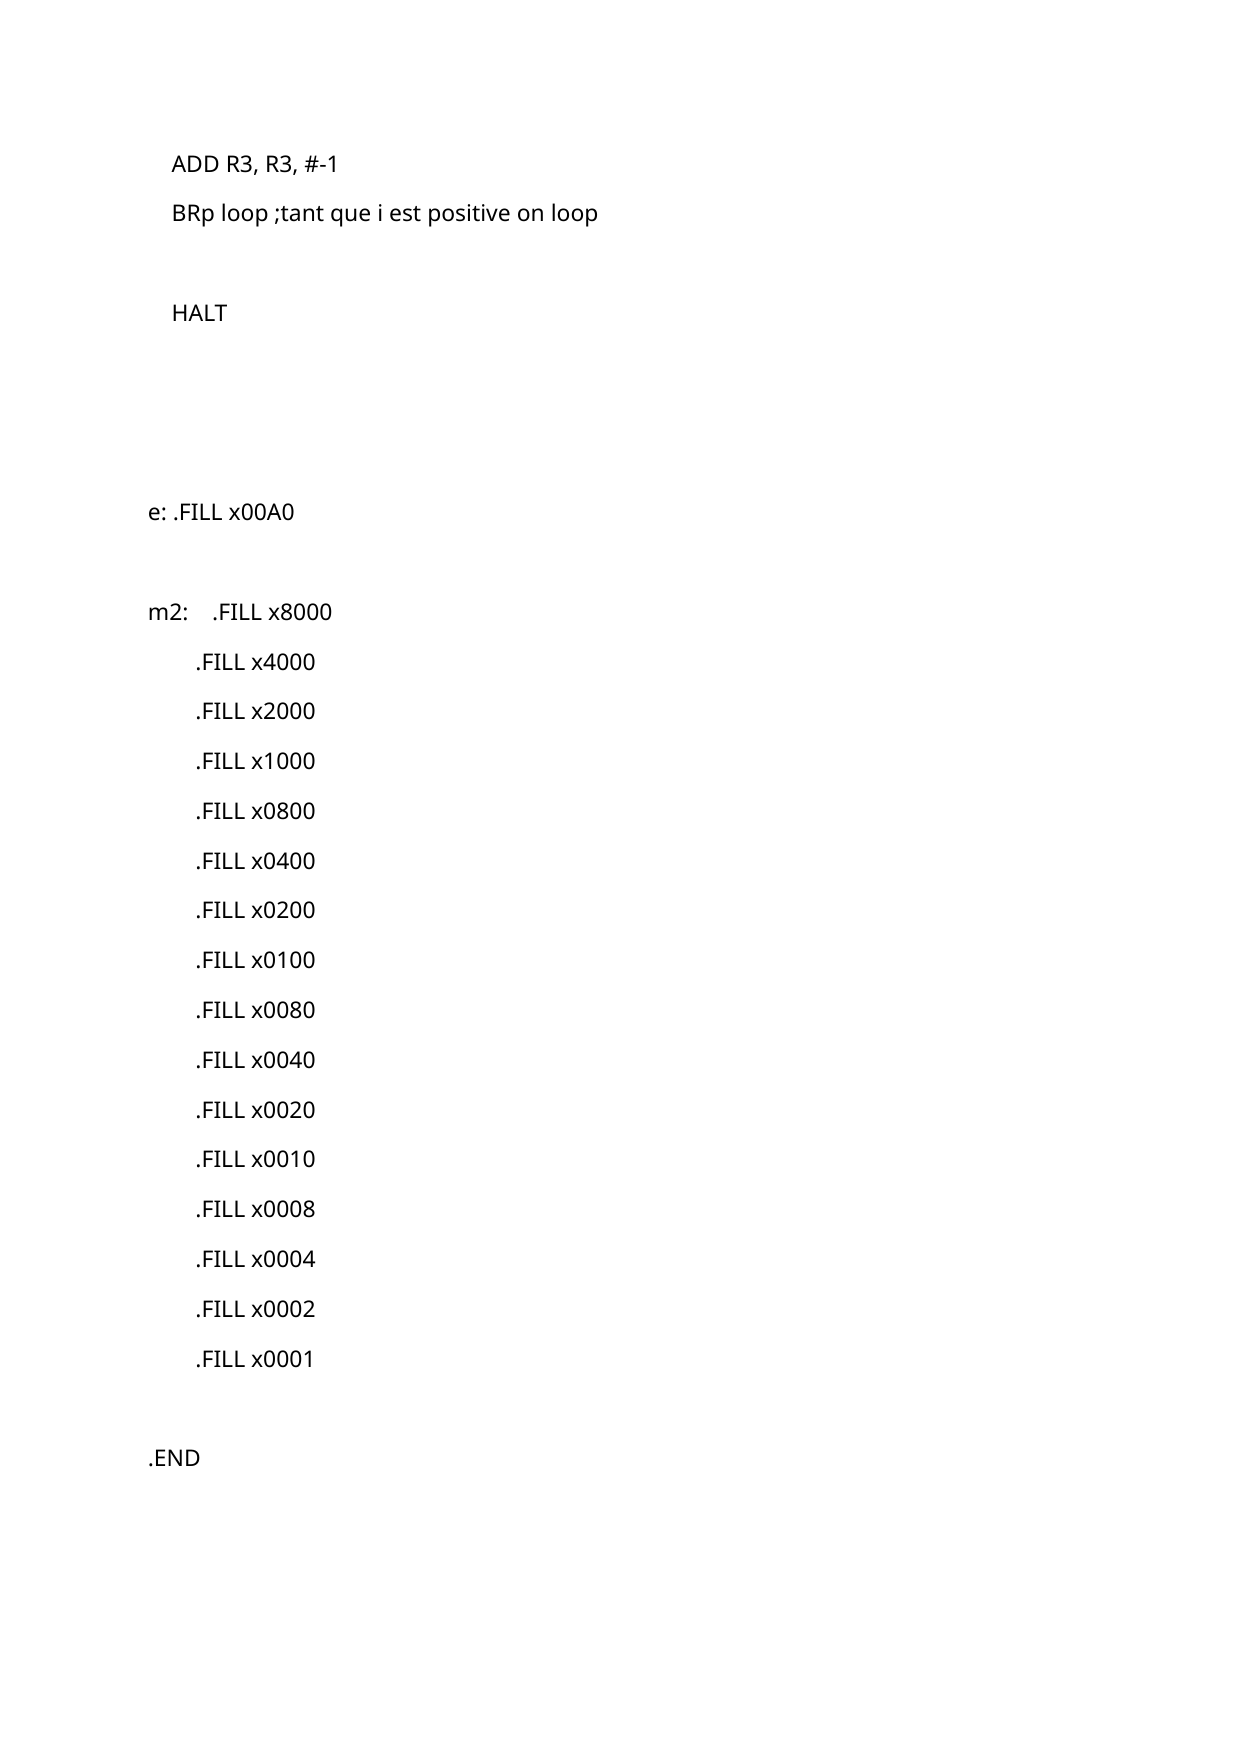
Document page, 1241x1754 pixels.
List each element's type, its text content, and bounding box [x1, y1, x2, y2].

text .FILL x0200 [148, 894, 1093, 926]
text .FILL x0004 [148, 1243, 1093, 1274]
text .FILL x0080 [148, 994, 1093, 1025]
text .FILL x1000 [148, 745, 1093, 776]
text .FILL x2000 [148, 695, 1093, 727]
text .FILL x4000 [148, 646, 1093, 677]
text e: .FILL x00A0 [148, 496, 1093, 527]
text m2: .FILL x8000 [148, 596, 1093, 627]
text .FILL x0008 [148, 1193, 1093, 1224]
text BRp loop ;tant que i est positive on loop [148, 197, 1093, 229]
text .FILL x0002 [148, 1293, 1093, 1324]
text .FILL x0040 [148, 1044, 1093, 1075]
text .FILL x0400 [148, 845, 1093, 876]
text .FILL x0001 [148, 1343, 1093, 1374]
text .FILL x0010 [148, 1143, 1093, 1175]
text .FILL x0100 [148, 944, 1093, 976]
text .END [148, 1442, 1093, 1473]
text .FILL x0800 [148, 795, 1093, 826]
text ADD R3, R3, #-1 [148, 148, 1093, 179]
text .FILL x0020 [148, 1094, 1093, 1125]
text HALT [148, 297, 1093, 328]
